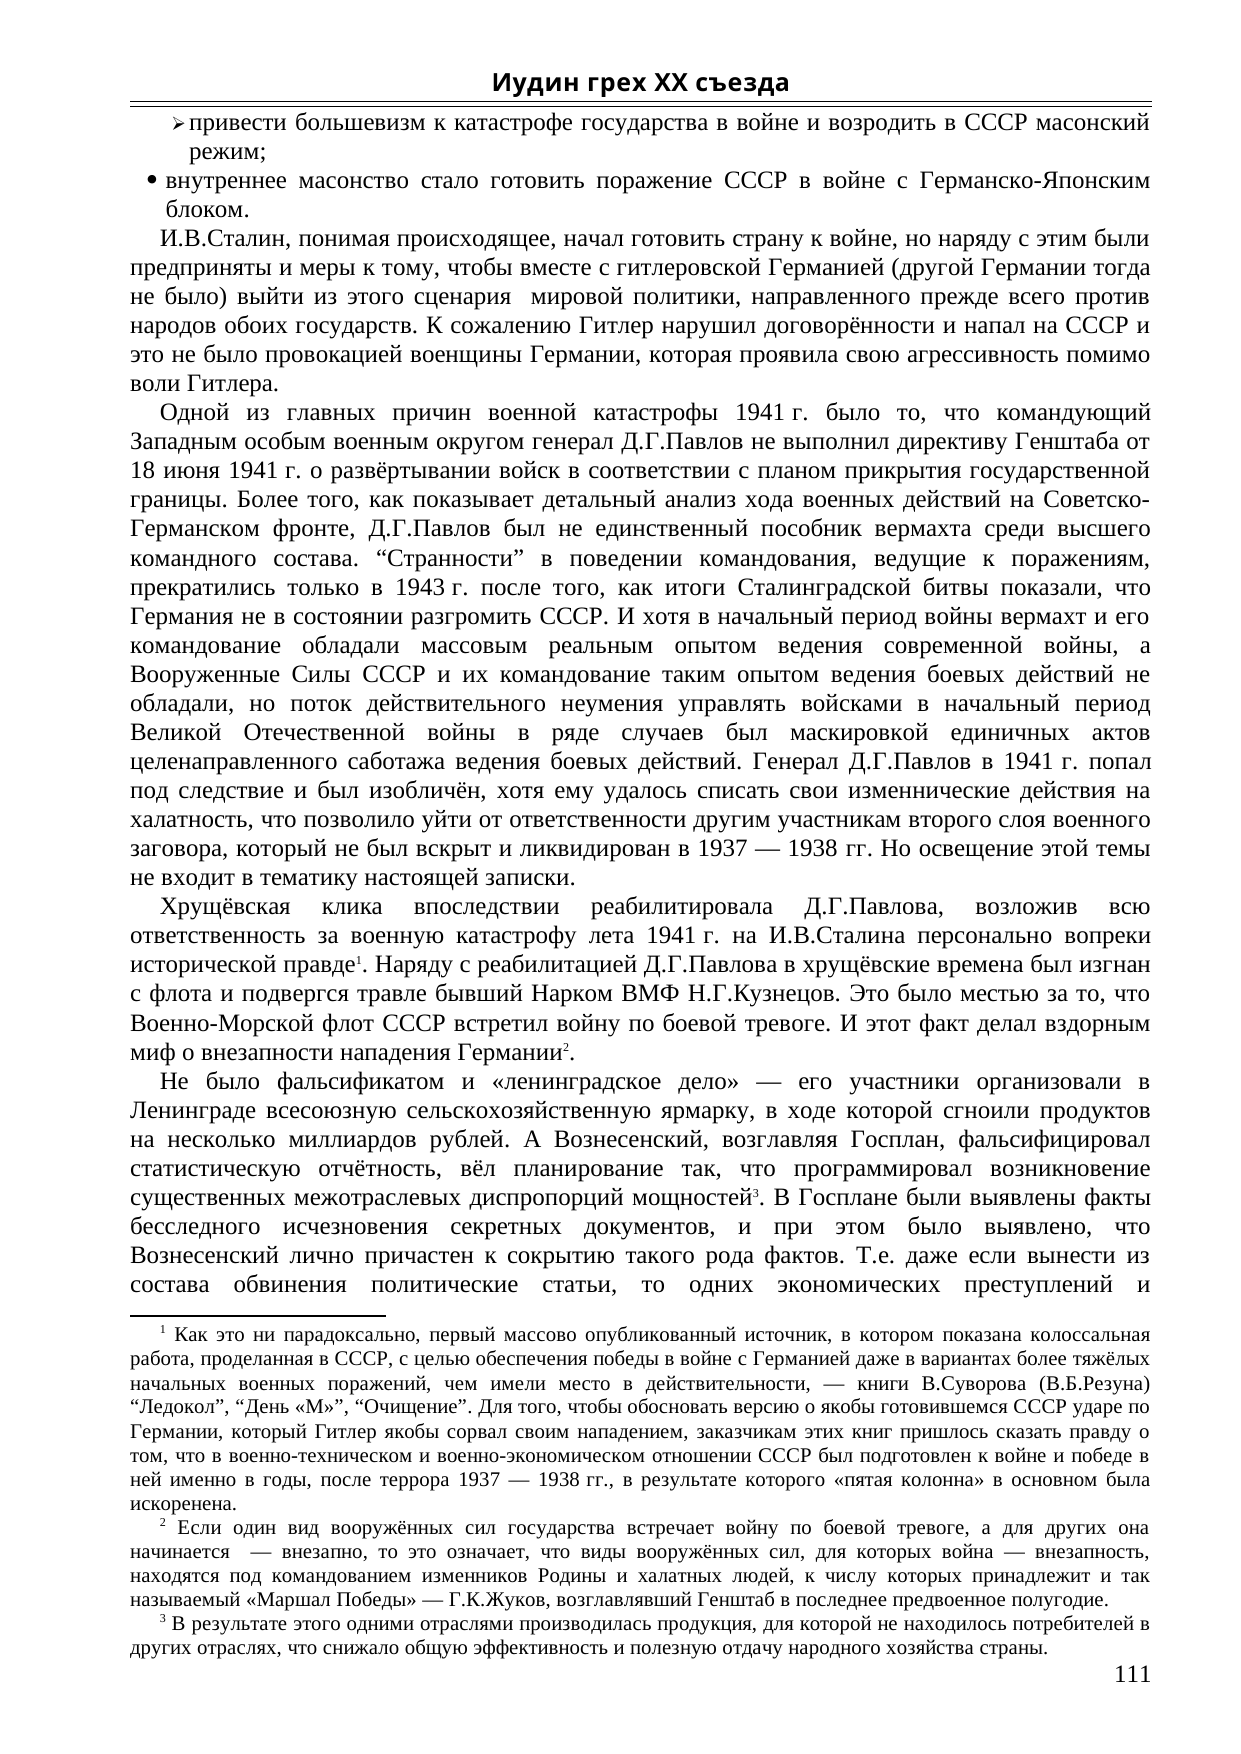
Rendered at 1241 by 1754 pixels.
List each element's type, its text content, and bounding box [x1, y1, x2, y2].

text Хрущёвская клика впоследствии реабилитировала Д.Г.Павлова, возложив всю ответственность за военную катастрофу лета 1941 г. на И.В.Сталина персонально вопреки исторической правде. Наряду с реабилитацией Д.Г.Павлова в хрущёвские времена был изгнан с флота и подвергся травле бывший Нарком ВМФ Н.Г.Кузнецов. Это было местью за то, что Военно-Морской флот СССР встретил войну по боевой тревоге. И этот факт делал вздорным миф о внезапности нападения Германии. [130, 891, 1152, 1066]
text В результате этого одними отраслями производилась продукция, для которой не находилось потребителей в других отраслях, что снижало общую эффективность и полезную отдачу народного хозяйства страны. [130, 1611, 1152, 1659]
text И.В.Сталин, понимая происходящее, начал готовить страну к войне, но наряду с этим были предприняты и меры к тому, чтобы вместе с гитлеровской Германией (другой Германии тогда не было) выйти из этого сценария мировой политики, направленного прежде всего против народов обоих государств. К сожалению Гитлер нарушил договорённости и напал на СССР и это не было провокацией военщины Германии, которая проявила свою агрессивность помимо воли Гитлера. [130, 223, 1152, 397]
list внутреннее масонство стало готовить поражение СССР в войне с Германско-Японским блоком. [148, 164, 1152, 223]
text Если один вид вооружённых сил государства встречает войну по боевой тревоге, а для других она начинается — внезапно, то это означает, что виды вооружённых сил, для которых война — внезапность, находятся под командованием изменников Родины и халатных людей, к числу которых принадлежит и так называемый «Маршал Победы» — Г.К.Жуков, возглавлявший Генштаб в последнее предвоенное полугодие. [130, 1515, 1152, 1611]
text Одной из главных причин военной катастрофы 1941 г. было то, что командующий Западным особым военным округом генерал Д.Г.Павлов не выполнил директиву Генштаба от 18 июня 1941 г. о развёртывании войск в соответствии с планом прикрытия государственной границы. Более того, как показывает детальный анализ хода военных действий на Советско-Германском фронте, Д.Г.Павлов был не единственный пособник вермахта среди высшего командного состава. “Странности” в поведении командования, ведущие к поражениям, прекратились только в 1943 г. после того, как итоги Сталинградской битвы показали, что Германия не в состоянии разгромить СССР. И хотя в начальный период войны вермахт и его командование обладали массовым реальным опытом ведения современной войны, а Вооруженные Силы СССР и их командование таким опытом ведения боевых действий не обладали, но поток действительного неумения управлять войсками в начальный период Великой Отечественной войны в ряде случаев был маскировкой единичных актов целенаправленного саботажа ведения боевых действий. Генерал Д.Г.Павлов в 1941 г. попал под следствие и был изобличён, хотя ему удалось списать свои изменнические действия на халатность, что позволило уйти от ответственности другим участникам второго слоя военного заговора, который не был вскрыт и ликвидирован в 1937 — 1938 гг. Но освещение этой темы не входит в тематику настоящей записки. [130, 397, 1152, 891]
list привести большевизм к катастрофе государства в войне и возродить в СССР масонский режим; [171, 107, 1152, 164]
text Не было фальсификатом и «ленинградское дело» — его участники организовали в Ленинграде всесоюзную сельскохозяйственную ярмарку, в ходе которой сгноили продуктов на несколько миллиардов рублей. А Вознесенский, возглавляя Госплан, фальсифицировал статистическую отчётность, вёл планирование так, что программировал возникновение сущест­венных межотраслевых диспропорций мощностей. В Госплане были выявлены факты бесследного исчезновения секретных документов, и при этом было выявлено, что Вознесенский лично причастен к сокрытию такого рода фактов. Т.е. даже если вынести из состава обвинения политические статьи, то одних экономических преступлений и [130, 1066, 1152, 1298]
text Как это ни парадоксально, первый массово опубликованный источник, в котором показана колоссальная работа, проделанная в СССР, с целью обеспечения победы в войне с Германией даже в вариантах более тяжёлых начальных военных поражений, чем имели место в действительности, — книги В.Суворова (В.Б.Резуна) “Ледокол”, “День «М»”, “Очищение”. Для того, чтобы обосновать версию о якобы готовившемся СССР ударе по Германии, который Гитлер якобы сорвал своим нападением, заказчикам этих книг пришлось сказать правду о том, что в военно-техническом и военно-экономическом отношении СССР был подготовлен к войне и победе в ней именно в годы, после террора 1937 — 1938 гг., в результате которого «пятая колонна» в основном была искоренена. [130, 1322, 1152, 1515]
